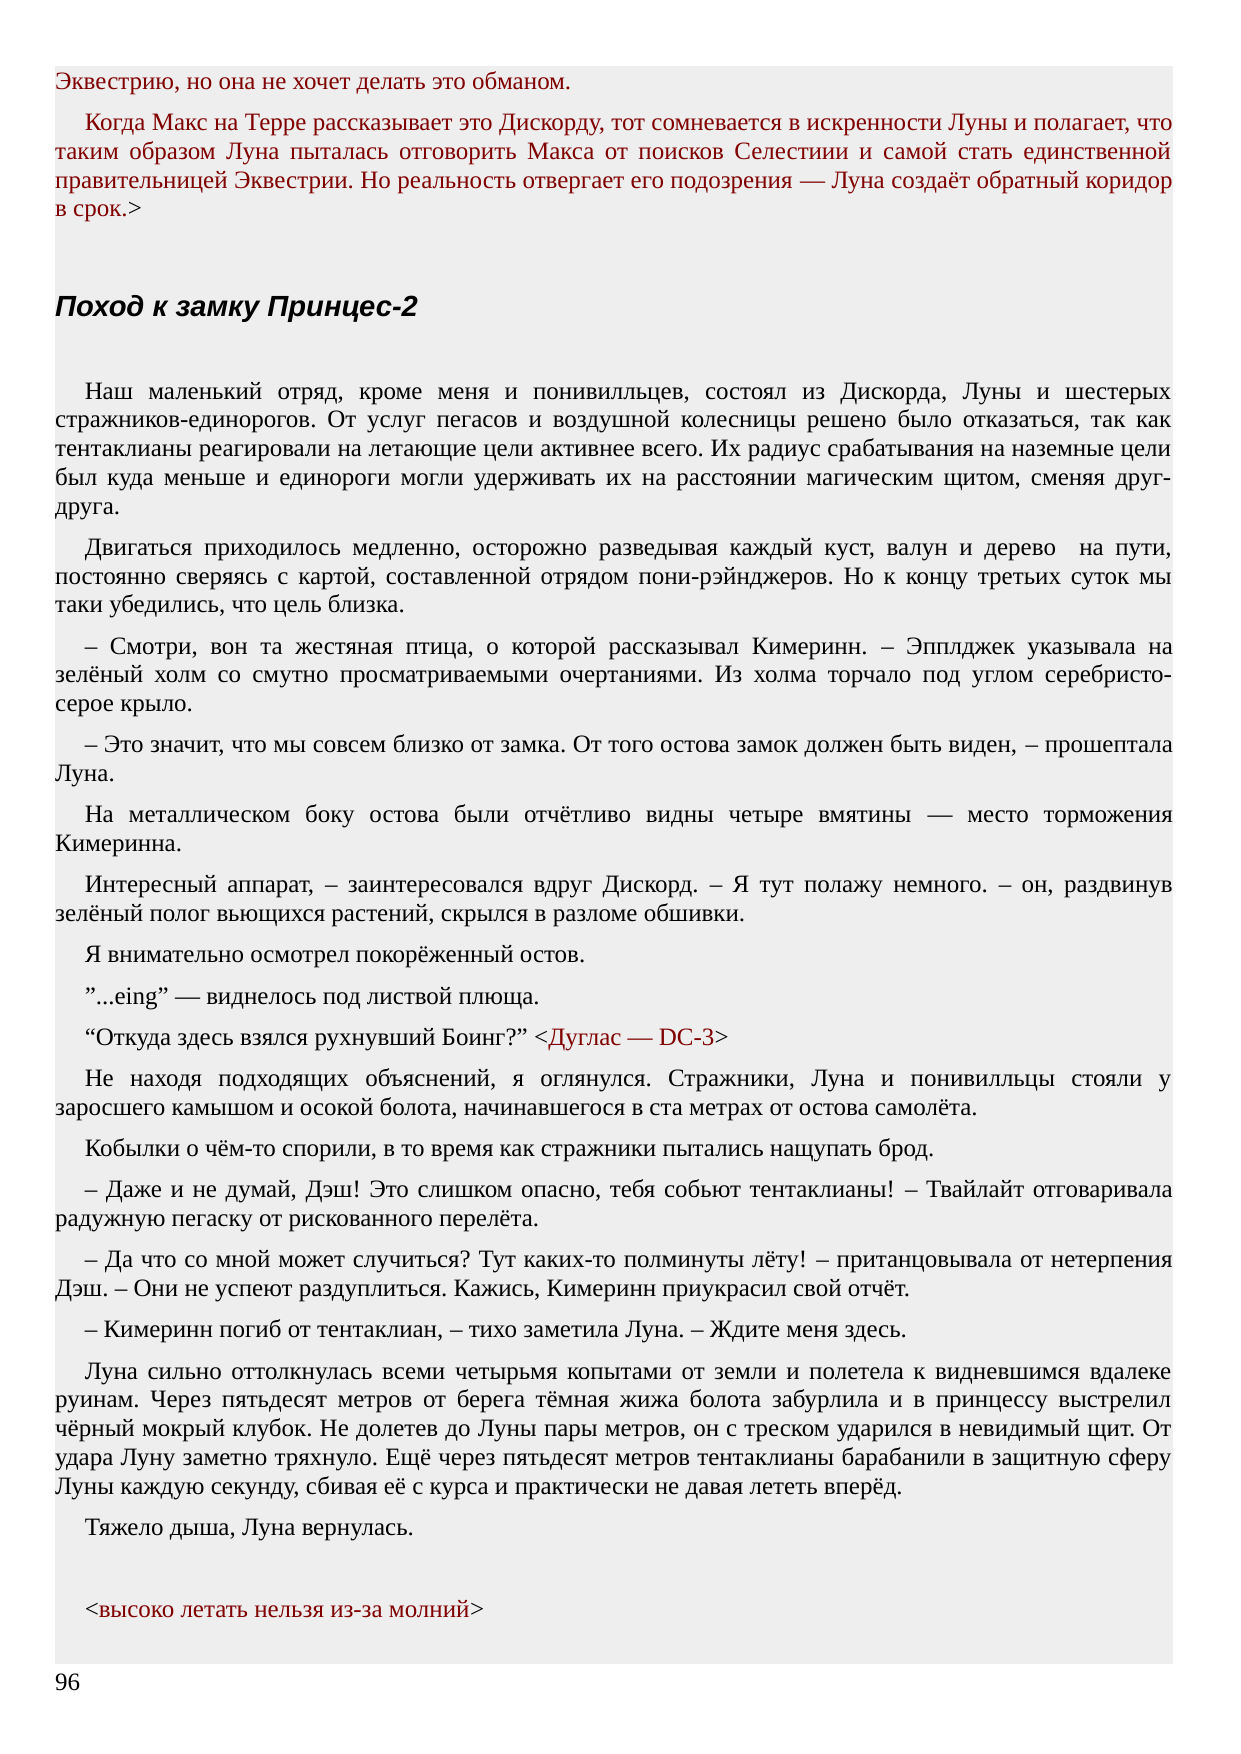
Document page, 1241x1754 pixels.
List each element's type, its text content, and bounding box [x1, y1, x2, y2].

text Наш маленький отряд, кроме меня и понивилльцев, состоял из Дискорда, Луны и шестерых стражников-единорогов. От услуг пегасов и воздушной колесницы решено было отказаться, так как тентаклианы реагировали на летающие цели активнее всего. Их радиус срабатывания на наземные цели был куда меньше и единороги могли удерживать их на расстоянии магическим щитом, сменяя друг-друга. [55, 376, 1173, 519]
text Я внимательно осмотрел покорёженный остов. [55, 939, 1173, 968]
text Луна сильно оттолкнулась всеми четырьмя копытами от земли и полетела к видневшимся вдалеке руинам. Через пятьдесят метров от берега тёмная жижа болота забурлила и в принцессу выстрелил чёрный мокрый клубок. Не долетев до Луны пары метров, он с треском ударился в невидимый щит. От удара Луну заметно тряхнуло. Ещё через пятьдесят метров тентаклианы барабанили в защитную сферу Луны каждую секунду, сбивая её с курса и практически не давая лететь вперёд. [55, 1356, 1173, 1499]
text Двигаться приходилось медленно, осторожно разведывая каждый куст, валун и дерево на пути, постоянно сверяясь с картой, составленной отрядом пони-рэйнджеров. Но к концу третьих суток мы таки убедились, что цель близка. [55, 532, 1173, 618]
text Когда Макс на Терре рассказывает это Дискорду, тот сомневается в искренности Луны и полагает, что таким образом Луна пыталась отговорить Макса от поисков Селестиии и самой стать единственной правительницей Эквестрии. Но реальность отвергает его подозрения — Луна создаёт обратный коридор в срок.> [55, 107, 1173, 222]
text – Да что со мной может случиться? Тут каких-то полминуты лёту! – пританцовывала от нетерпения Дэш. – Они не успеют раздуплиться. Кажись, Кимеринн приукрасил свой отчёт. [55, 1244, 1173, 1302]
subtitle Поход к замку Принцес-2 [55, 288, 1173, 322]
text – Даже и не думай, Дэш! Это слишком опасно, тебя собьют тентаклианы! – Твайлайт отговаривала радужную пегаску от рискованного перелёта. [55, 1174, 1173, 1232]
text – Это значит, что мы совсем близко от замка. От того остова замок должен быть виден, – прошептала Луна. [55, 729, 1173, 787]
text <высоко летать нельзя из-за молний> [55, 1594, 1173, 1623]
text – Кимеринн погиб от тентаклиан, – тихо заметила Луна. – Ждите меня здесь. [55, 1314, 1173, 1343]
text “Откуда здесь взялся рухнувший Боинг?” <Дуглас — DC-3> [55, 1022, 1173, 1051]
text Тяжело дыша, Луна вернулась. [55, 1512, 1173, 1541]
text Кобылки о чём-то спорили, в то время как стражники пытались нащупать брод. [55, 1133, 1173, 1162]
text Интересный аппарат, – заинтересовался вдруг Дискорд. – Я тут полажу немного. – он, раздвинув зелёный полог вьющихся растений, скрылся в разломе обшивки. [55, 869, 1173, 927]
text – Смотри, вон та жестяная птица, о которой рассказывал Кимеринн. – Эпплджек указывала на зелёный холм со смутно просматриваемыми очертаниями. Из холма торчало под углом серебристо-серое крыло. [55, 631, 1173, 717]
text На металлическом боку остова были отчётливо видны четыре вмятины — место торможения Кимеринна. [55, 799, 1173, 857]
text ”...eing” — виднелось под листвой плюща. [55, 981, 1173, 1009]
text Не находя подходящих объяснений, я оглянулся. Стражники, Луна и понивилльцы стояли у заросшего камышом и осокой болота, начинавшегося в ста метрах от остова самолёта. [55, 1063, 1173, 1121]
text Эквестрию, но она не хочет делать это обманом. [55, 66, 1173, 95]
